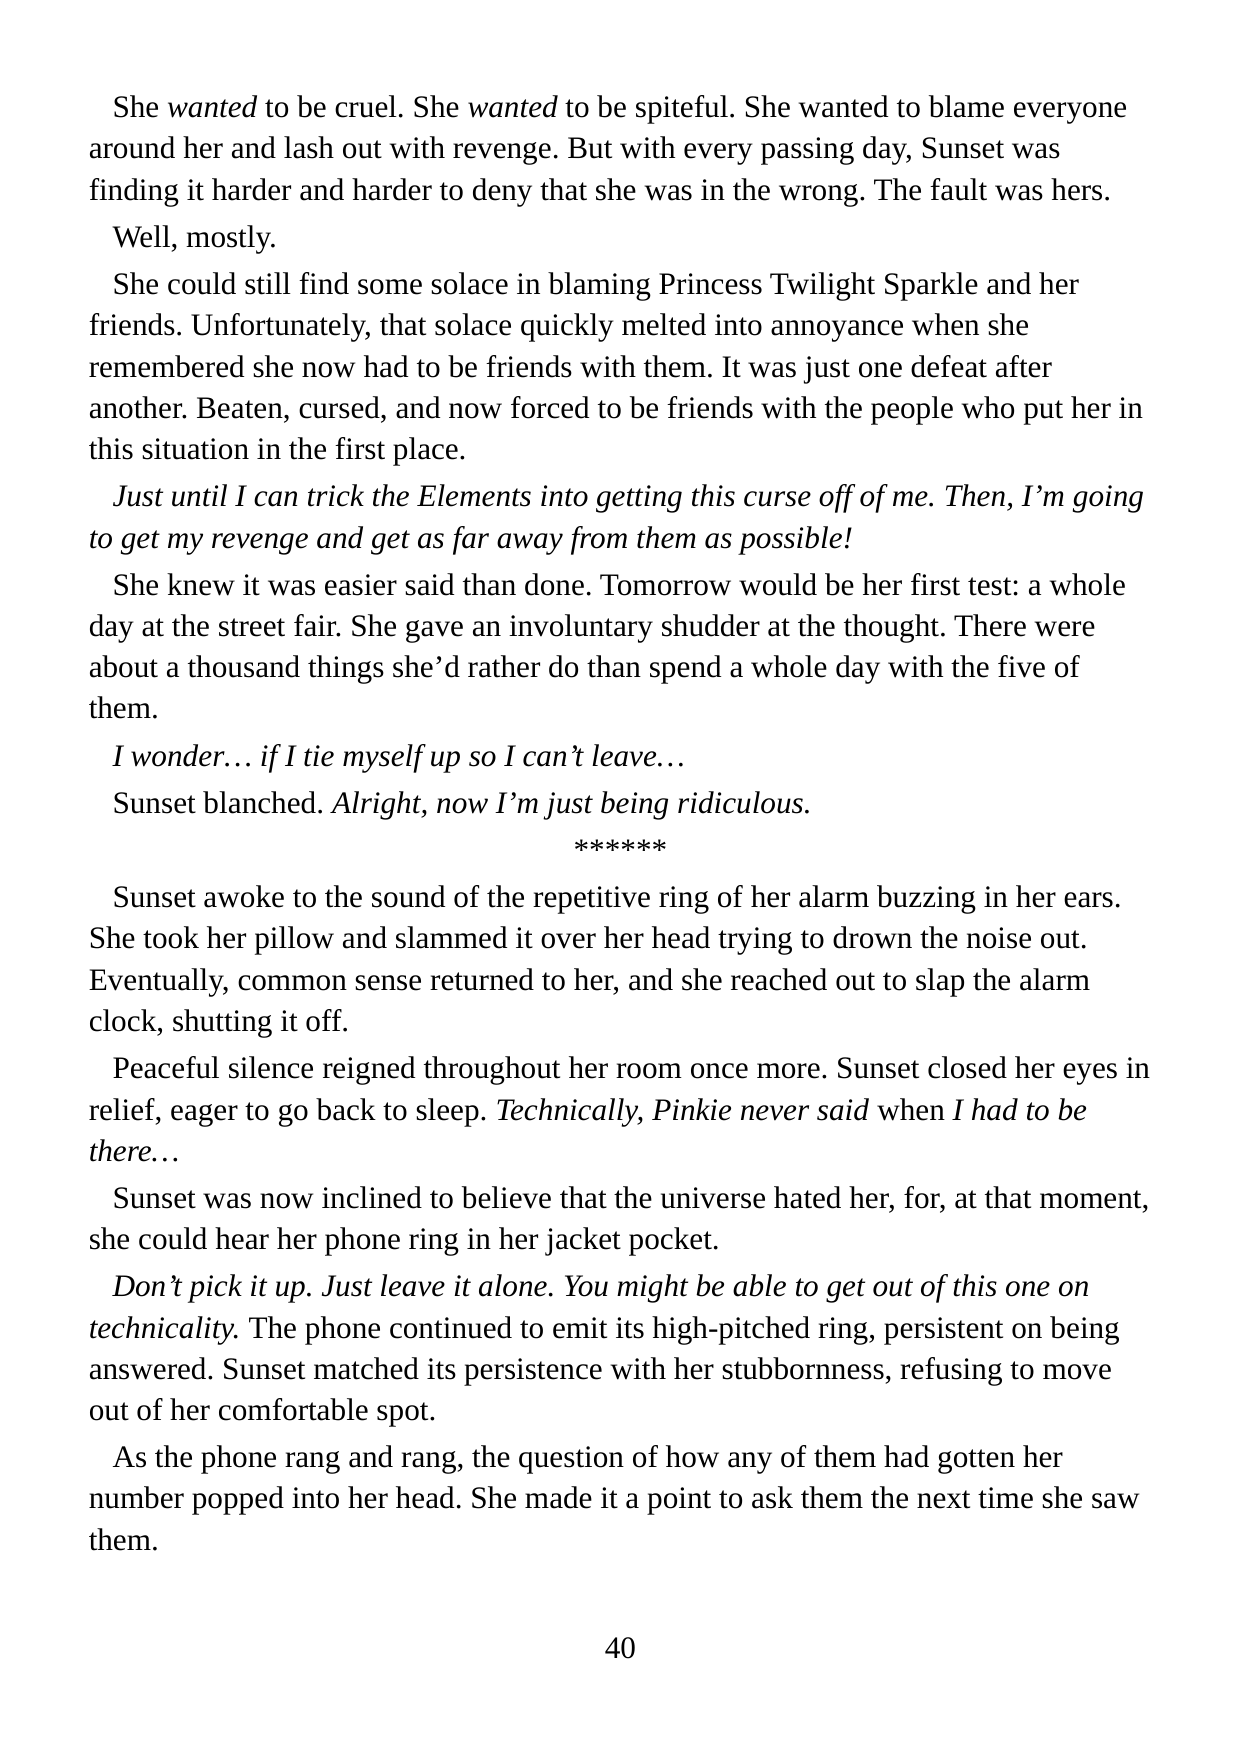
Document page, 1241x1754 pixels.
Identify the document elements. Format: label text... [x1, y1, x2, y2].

text She knew it was easier said than done. Tomorrow would be her first test: a whole day at the street fair. She gave an involuntary shudder at the thought. There were about a thousand things she’d rather do than spend a whole day with the five of them. [88, 566, 1152, 726]
text Sunset blanched. Alright, now I’m just being ridiculous. [88, 784, 1152, 820]
text I wonder… if I tie myself up so I can’t leave… [88, 737, 1152, 773]
text Don’t pick it up. Just leave it alone. You might be able to get out of this one on technicality. The phone continued to emit its high-pitched ring, persistent on being answered. Sunset matched its persistence with her stubbornness, refusing to move out of her comfortable spot. [88, 1268, 1152, 1427]
text Sunset awoke to the sound of the repetitive ring of her alarm buzzing in her ears. She took her pillow and slammed it over her head trying to drown the noise out. Eventually, common sense returned to her, and she reached out to slap the alarm clock, shutting it off. [88, 878, 1152, 1038]
text Just until I can trick the Elements into getting this curse off of me. Then, I’m going to get my revenge and get as far away from them as possible! [88, 478, 1152, 555]
text She wanted to be cruel. She wanted to be spiteful. She wanted to blame everyone around her and lash out with revenge. But with every passing day, Sunset was finding it harder and harder to deny that she was in the wrong. The fault was hers. [88, 88, 1152, 207]
text As the phone rang and rang, the question of how any of them had gotten her number popped into her head. She made it a point to ask them the next time she saw them. [88, 1438, 1152, 1557]
text Sunset was now inclined to believe that the universe hated her, for, at that moment, she could hear her phone ring in her jacket pocket. [88, 1179, 1152, 1256]
text She could still find some solace in blaming Princess Twilight Sparkle and her friends. Unfortunately, that solace quickly melted into annoyance when she remembered she now had to be friends with them. It was just one defeat after another. Beaten, cursed, and now forced to be friends with the people who put her in this situation in the first place. [88, 265, 1152, 466]
text ****** [88, 831, 1152, 867]
text Peaceful silence reigned throughout her room once more. Sunset closed her eyes in relief, eager to go back to sleep. Technically, Pinkie never said when I had to be there… [88, 1049, 1152, 1168]
text Well, mostly. [88, 218, 1152, 254]
